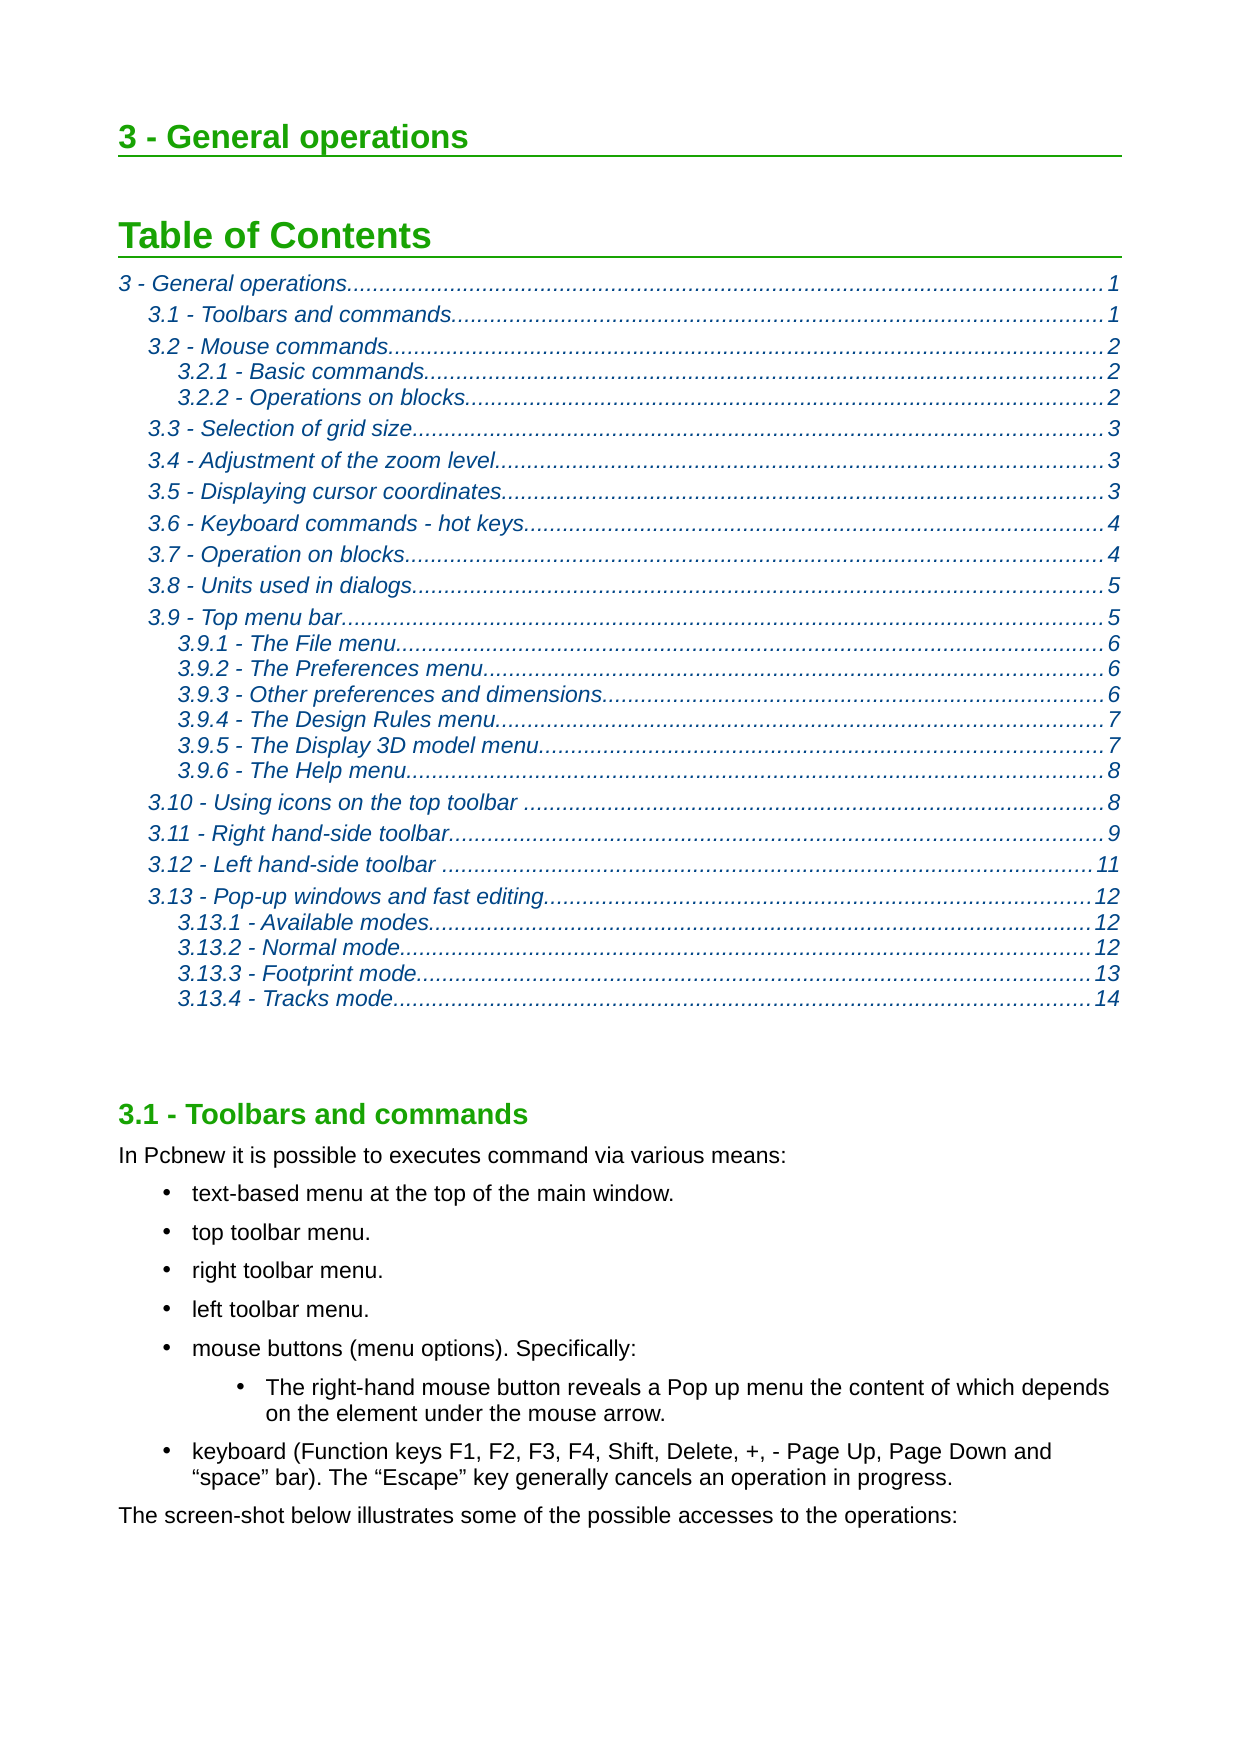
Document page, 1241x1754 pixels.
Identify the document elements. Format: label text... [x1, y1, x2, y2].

text 3.9 - Top menu bar 5 [148, 605, 1122, 630]
list keyboard (Function keys F1, F2, F3, F4, Shift, Delete, +, - Page Up, Page Down and “space” bar). The “Escape” key generally cancels an operation in progress. [162, 1438, 1122, 1490]
text The screen-shot below illustrates some of the possible accesses to the operations: [118, 1502, 1122, 1528]
text 3.7 - Operation on blocks 4 [148, 542, 1122, 567]
text 3.6 - Keyboard commands - hot keys 4 [148, 510, 1122, 536]
text 3.9.5 - The Display 3D model menu 7 [177, 732, 1122, 758]
text 3.2 - Mouse commands 2 [148, 333, 1122, 359]
list left toolbar menu. [162, 1297, 1122, 1323]
list right toolbar menu. [162, 1258, 1122, 1284]
text 3.9.1 - The File menu 6 [177, 630, 1122, 656]
text 3.5 - Displaying cursor coordinates 3 [148, 479, 1122, 504]
text 3.9.4 - The Design Rules menu 7 [177, 707, 1122, 732]
text Table of Contents [118, 214, 1122, 256]
subtitle General operations [118, 118, 1122, 155]
text 3.13.2 - Normal mode 12 [177, 935, 1122, 960]
text 3.3 - Selection of grid size 3 [148, 416, 1122, 441]
text 3.2.1 - Basic commands 2 [177, 359, 1122, 384]
list The right-hand mouse button reveals a Pop up menu the content of which depends on the element under the mouse arrow. [236, 1374, 1122, 1426]
list top toolbar menu. [162, 1219, 1122, 1246]
text 3.11 - Right hand-side toolbar 9 [148, 821, 1122, 846]
text 3.9.6 - The Help menu 8 [177, 758, 1122, 783]
text 3.13.1 - Available modes 12 [177, 909, 1122, 935]
text 3.2.2 - Operations on blocks 2 [177, 384, 1122, 410]
text 3.8 - Units used in dialogs 5 [148, 573, 1122, 599]
text 3.4 - Adjustment of the zoom level 3 [148, 447, 1122, 473]
list mouse buttons (menu options). Specifically: [162, 1336, 1122, 1362]
list text-based menu at the top of the main window. [162, 1181, 1122, 1207]
text 3.13.4 - Tracks mode 14 [177, 986, 1122, 1011]
text 3.10 - Using icons on the top toolbar 8 [148, 789, 1122, 815]
subtitle Toolbars and commands [118, 1098, 1122, 1131]
text 3.13.3 - Footprint mode 13 [177, 960, 1122, 986]
text 3.12 - Left hand-side toolbar 11 [148, 852, 1122, 878]
text 3.9.2 - The Preferences menu 6 [177, 656, 1122, 681]
text In Pcbnew it is possible to executes command via various means: [118, 1143, 1122, 1168]
text 3 - General operations 1 [118, 271, 1122, 296]
text 3.9.3 - Other preferences and dimensions 6 [177, 681, 1122, 707]
text 3.13 - Pop-up windows and fast editing 12 [148, 884, 1122, 909]
text 3.1 - Toolbars and commands 1 [148, 302, 1122, 327]
